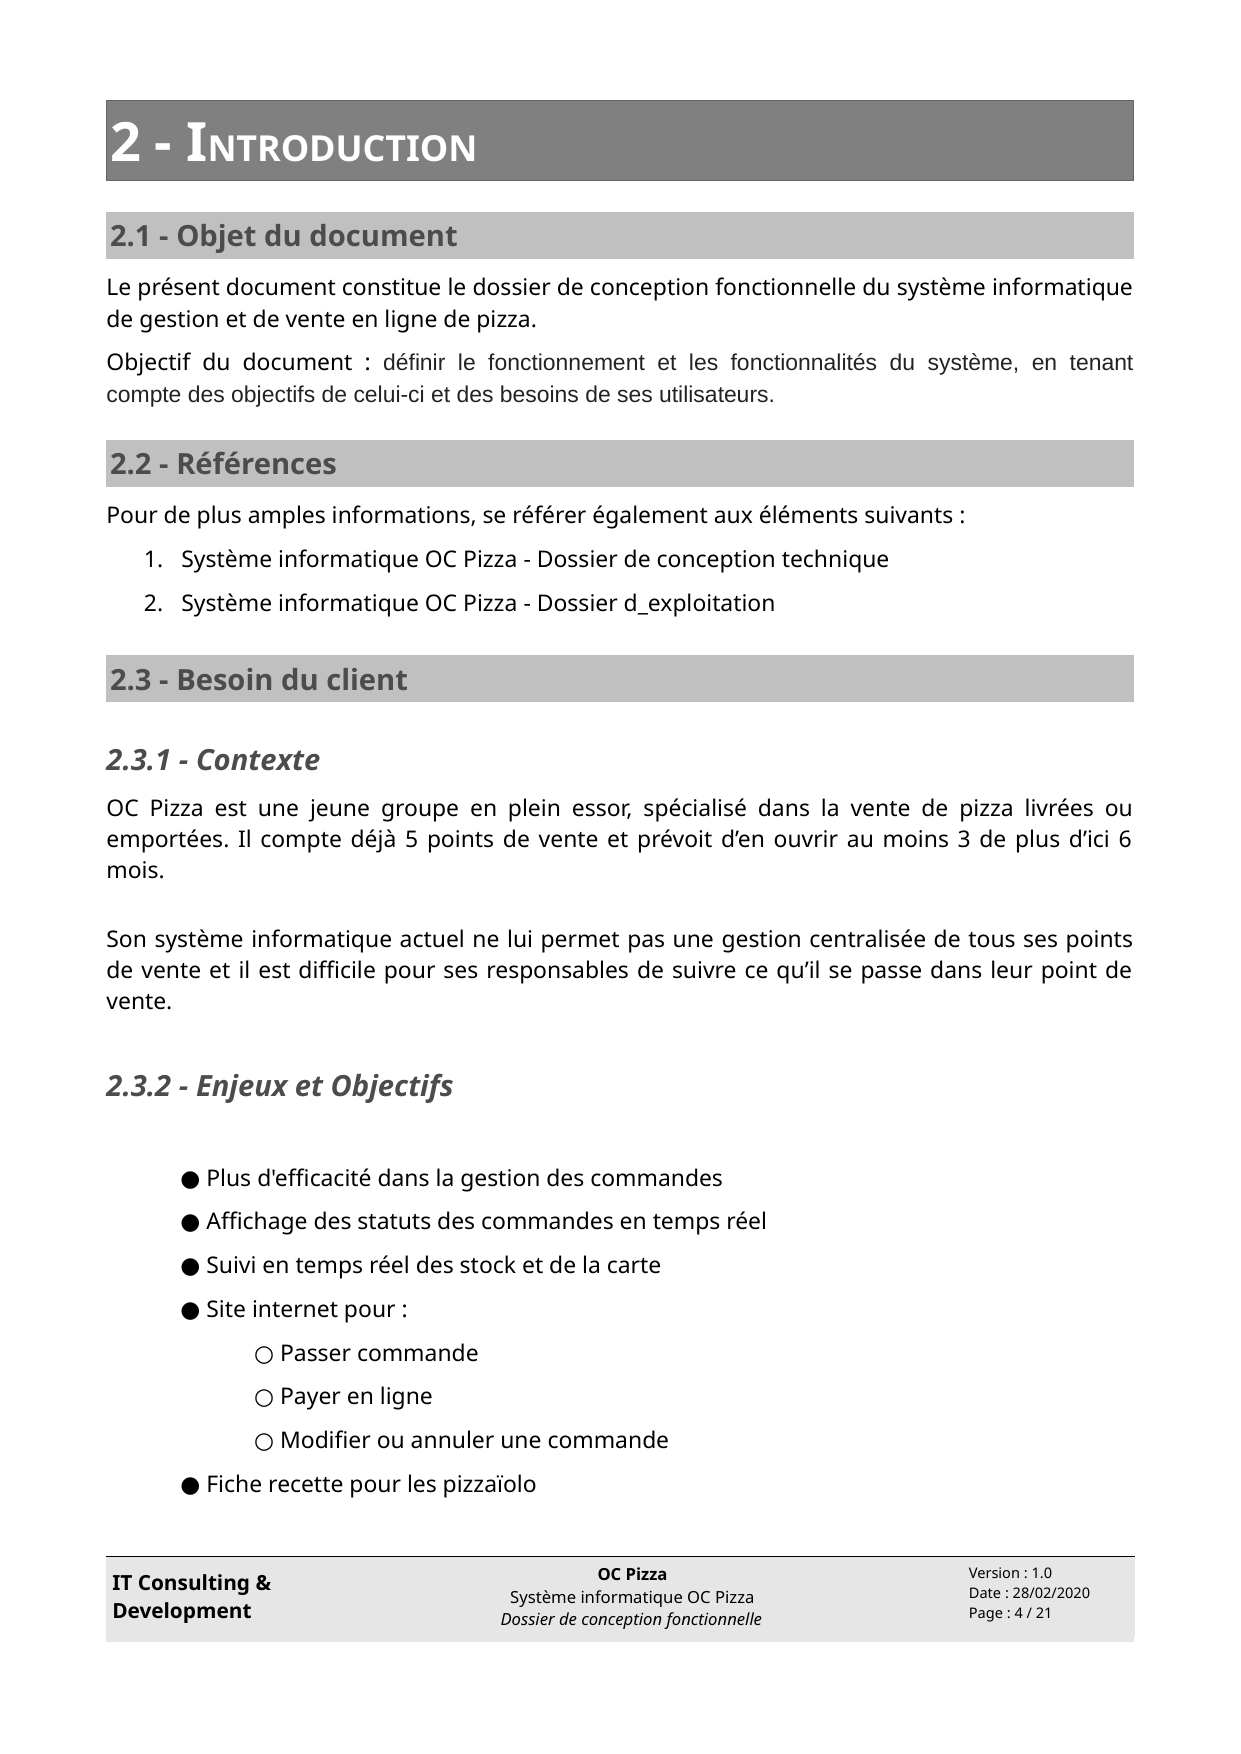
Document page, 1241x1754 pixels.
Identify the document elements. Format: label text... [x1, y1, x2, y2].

list Système informatique OC Pizza - Dossier de conception technique [144, 543, 1134, 574]
text ● Suivi en temps réel des stock et de la carte [106, 1249, 1134, 1280]
text Pour de plus amples informations, se référer également aux éléments suivants : [106, 499, 1134, 530]
text ● Site internet pour : [106, 1293, 1134, 1324]
text OC Pizza est une jeune groupe en plein essor, spécialisé dans la vente de pizza livrées ou emportées. Il compte déjà 5 points de vente et prévoit d’en ouvrir au moins 3 de plus d’ici 6 mois. [106, 792, 1134, 885]
subtitle Introduction [107, 101, 1133, 180]
text ● Fiche recette pour les pizzaïolo [106, 1468, 1134, 1499]
list Système informatique OC Pizza - Dossier d_exploitation [144, 587, 1134, 618]
text ○ Payer en ligne [106, 1380, 1134, 1412]
subtitle Contexte [106, 739, 1134, 779]
text ● Plus d'efficacité dans la gestion des commandes [106, 1162, 1134, 1193]
text Objectif du document : définir le fonctionnement et les fonctionnalités du système, en tenant compte des objectifs de celui-ci et des besoins de ses utilisateurs. [106, 346, 1134, 409]
subtitle Besoin du client [107, 656, 1133, 701]
text Son système informatique actuel ne lui permet pas une gestion centralisée de tous ses points de vente et il est difficile pour ses responsables de suivre ce qu’il se passe dans leur point de vente. [106, 923, 1134, 1017]
subtitle Enjeux et Objectifs [106, 1066, 1134, 1105]
subtitle Objet du document [107, 213, 1133, 258]
text Le présent document constitue le dossier de conception fonctionnelle du système informatique de gestion et de vente en ligne de pizza. [106, 271, 1134, 334]
text ● Affichage des statuts des commandes en temps réel [106, 1205, 1134, 1237]
text ○ Modifier ou annuler une commande [106, 1424, 1134, 1455]
text ○ Passer commande [106, 1337, 1134, 1368]
subtitle Références [107, 441, 1133, 486]
